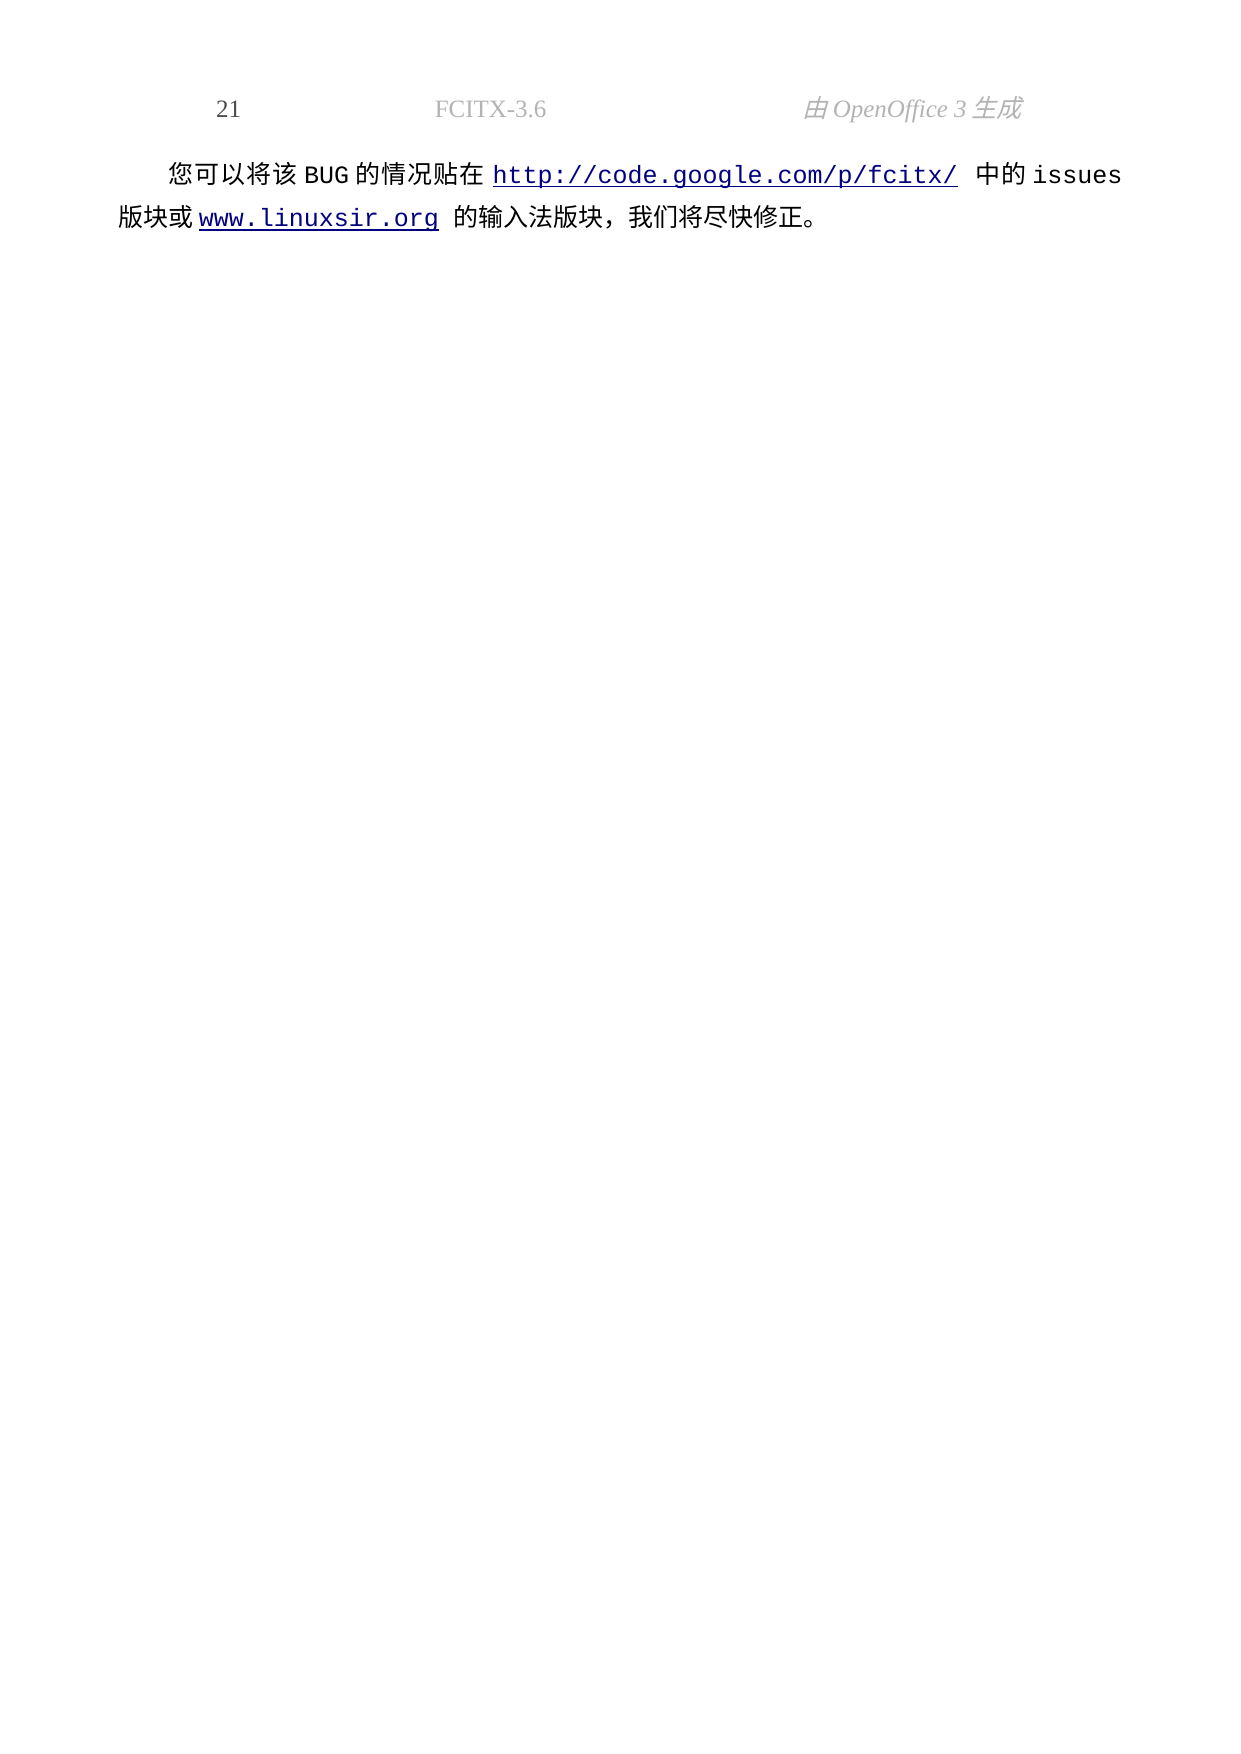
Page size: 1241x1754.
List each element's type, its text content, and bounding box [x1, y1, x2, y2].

text 您可以将该BUG的情况贴在 http://code.google.com/p/fcitx/ 中的issues版块或 www.linuxsir.org 的输入法版块，我们将尽快修正。 [118, 154, 1122, 234]
